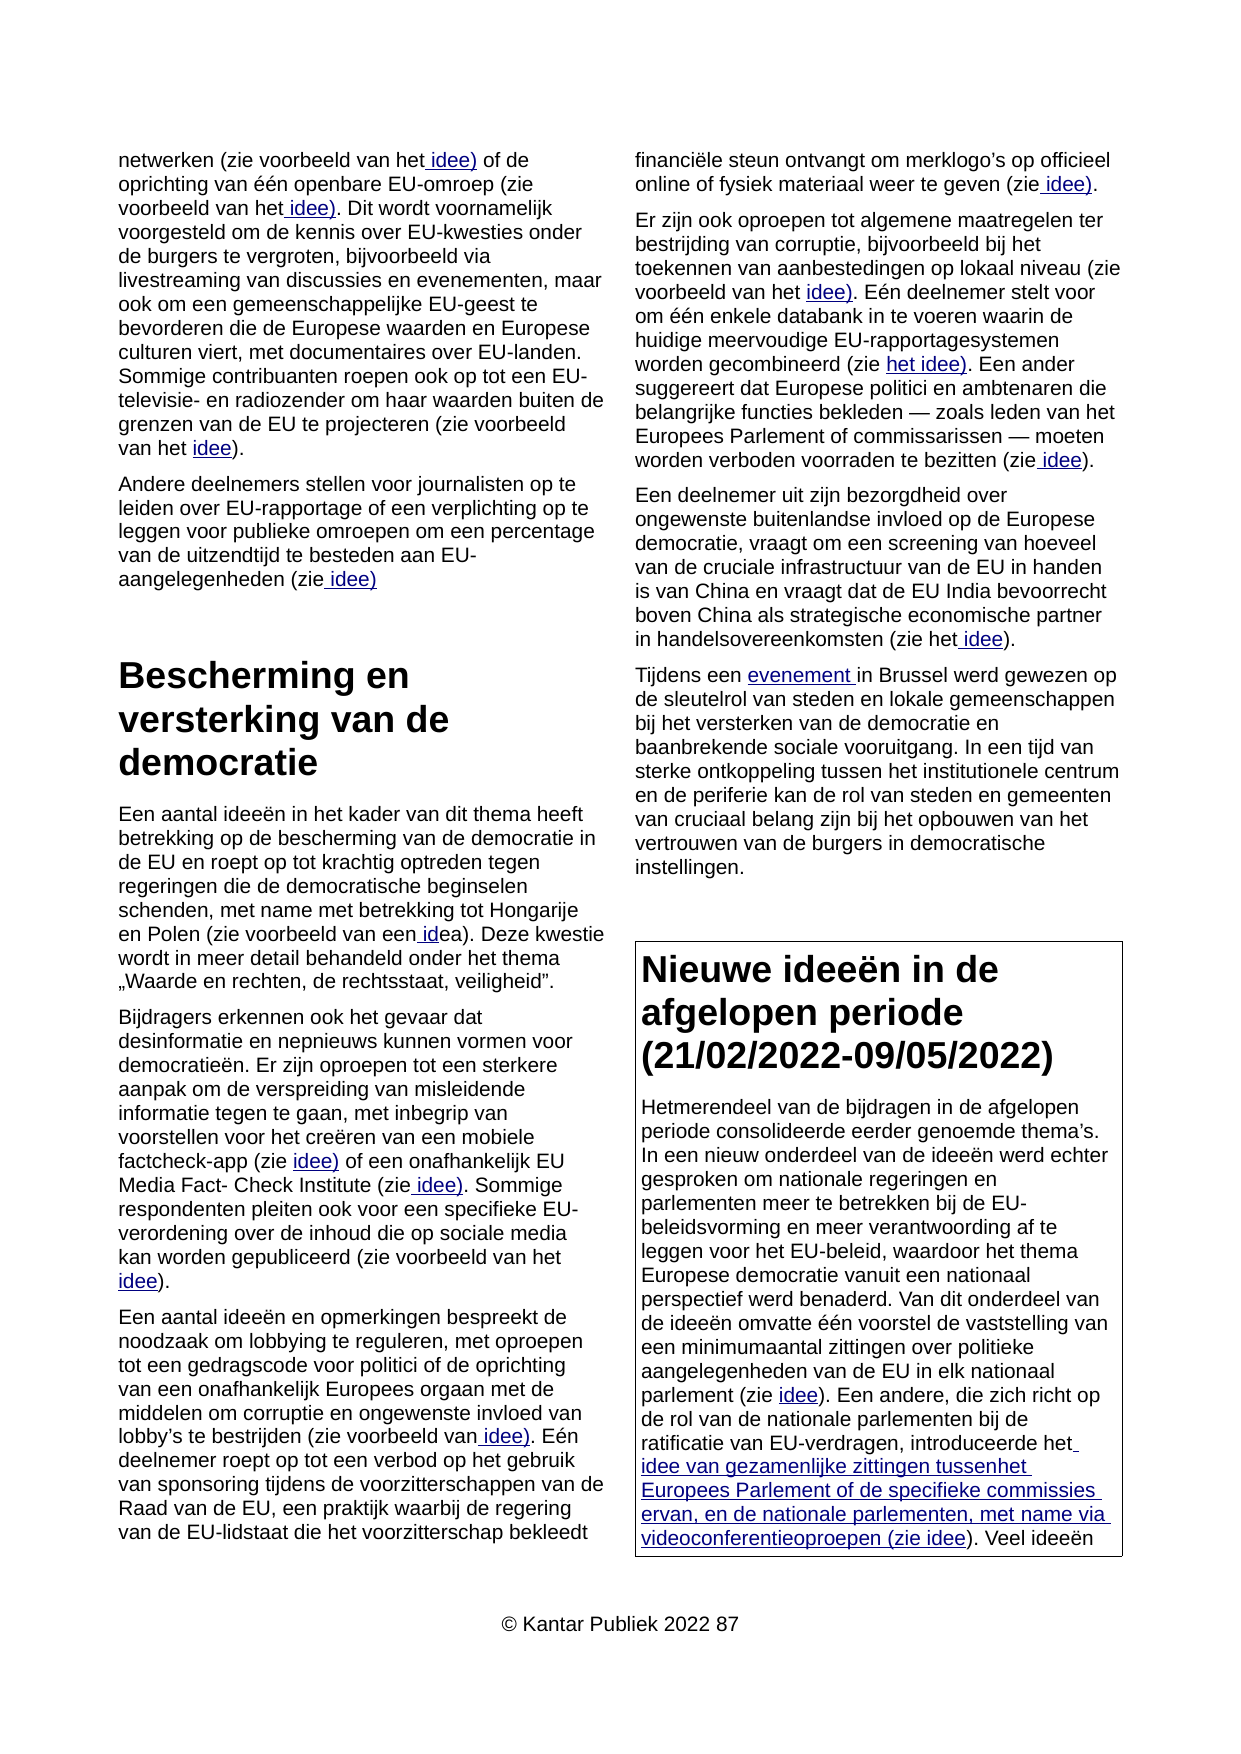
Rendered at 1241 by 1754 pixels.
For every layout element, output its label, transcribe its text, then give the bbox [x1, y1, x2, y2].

text Een aantal ideeën in het kader van dit thema heeft betrekking op de bescherming van de democratie in de EU en roept op tot krachtig optreden tegen regeringen die de democratische beginselen schenden, met name met betrekking tot Hongarije en Polen (zie voorbeeld van een idea). Deze kwestie wordt in meer detail behandeld onder het thema „Waarde en rechten, de rechtsstaat, veiligheid”. [118, 802, 605, 993]
text Bijdragers erkennen ook het gevaar dat desinformatie en nepnieuws kunnen vormen voor democratieën. Er zijn oproepen tot een sterkere aanpak om de verspreiding van misleidende informatie tegen te gaan, met inbegrip van voorstellen voor het creëren van een mobiele factcheck-app (zie idee) of een onafhankelijk EU Media Fact- Check Institute (zie idee). Sommige respondenten pleiten ook voor een specifieke EU-verordening over de inhoud die op sociale media kan worden gepubliceerd (zie voorbeeld van het idee). [118, 1005, 605, 1293]
text Een deelnemer uit zijn bezorgdheid over ongewenste buitenlandse invloed op de Europese democratie, vraagt om een screening van hoeveel van de cruciale infrastructuur van de EU in handen is van China en vraagt dat de EU India bevoorrecht boven China als strategische economische partner in handelsovereenkomsten (zie het idee). [635, 483, 1122, 651]
text Hetmerendeel van de bijdragen in de afgelopen periode consolideerde eerder genoemde thema’s. In een nieuw onderdeel van de ideeën werd echter gesproken om nationale regeringen en parlementen meer te betrekken bij de EU-beleidsvorming en meer verantwoording af te leggen voor het EU-beleid, waardoor het thema Europese democratie vanuit een nationaal perspectief werd benaderd. Van dit onderdeel van de ideeën omvatte één voorstel de vaststelling van een minimumaantal zittingen over politieke aangelegenheden van de EU in elk nationaal parlement (zie idee). Een andere, die zich richt op de rol van de nationale parlementen bij de ratificatie van EU-verdragen, introduceerde het idee van gezamenlijke zittingen tussenhet Europees Parlement of de specifieke commissies ervan, en de nationale parlementen, met name via videoconferentieoproepen (zie idee). Veel ideeën [636, 1089, 1122, 1556]
text Er zijn ook oproepen tot algemene maatregelen ter bestrijding van corruptie, bijvoorbeeld bij het toekennen van aanbestedingen op lokaal niveau (zie voorbeeld van het idee). Eén deelnemer stelt voor om één enkele databank in te voeren waarin de huidige meervoudige EU-rapportagesystemen worden gecombineerd (zie het idee). Een ander suggereert dat Europese politici en ambtenaren die belangrijke functies bekleden — zoals leden van het Europees Parlement of commissarissen — moeten worden verboden voorraden te bezitten (zie idee). [635, 208, 1122, 471]
text financiële steun ontvangt om merklogo’s op officieel online of fysiek materiaal weer te geven (zie idee). [635, 148, 1122, 196]
text Een aantal ideeën en opmerkingen bespreekt de noodzaak om lobbying te reguleren, met oproepen tot een gedragscode voor politici of de oprichting van een onafhankelijk Europees orgaan met de middelen om corruptie en ongewenste invloed van lobby’s te bestrijden (zie voorbeeld van idee). Eén deelnemer roept op tot een verbod op het gebruik van sponsoring tijdens de voorzitterschappen van de Raad van de EU, een praktijk waarbij de regering van de EU-lidstaat die het voorzitterschap bekleedt [118, 1304, 605, 1544]
text Andere deelnemers stellen voor journalisten op te leiden over EU-rapportage of een verplichting op te leggen voor publieke omroepen om een percentage van de uitzendtijd te besteden aan EU-aangelegenheden (zie idee) [118, 471, 605, 591]
subtitle Bescherming en versterking van de democratie [118, 654, 605, 783]
subtitle Nieuwe ideeën in de afgelopen periode (21/02/2022-09/05/2022) [636, 942, 1122, 1076]
text Tijdens een evenement in Brussel werd gewezen op de sleutelrol van steden en lokale gemeenschappen bij het versterken van de democratie en baanbrekende sociale vooruitgang. In een tijd van sterke ontkoppeling tussen het institutionele centrum en de periferie kan de rol van steden en gemeenten van cruciaal belang zijn bij het opbouwen van het vertrouwen van de burgers in democratische instellingen. [635, 663, 1122, 878]
text -netwerken (zie voorbeeld van het idee) of de oprichting van één openbare EU-omroep (zie voorbeeld van het idee). Dit wordt voornamelijk voorgesteld om de kennis over EU-kwesties onder de burgers te vergroten, bijvoorbeeld via livestreaming van discussies en evenementen, maar ook om een gemeenschappelijke EU-geest te bevorderen die de Europese waarden en Europese culturen viert, met documentaires over EU-landen. Sommige contribuanten roepen ook op tot een EU-televisie- en radiozender om haar waarden buiten de grenzen van de EU te projecteren (zie voorbeeld van het idee). [118, 148, 605, 459]
